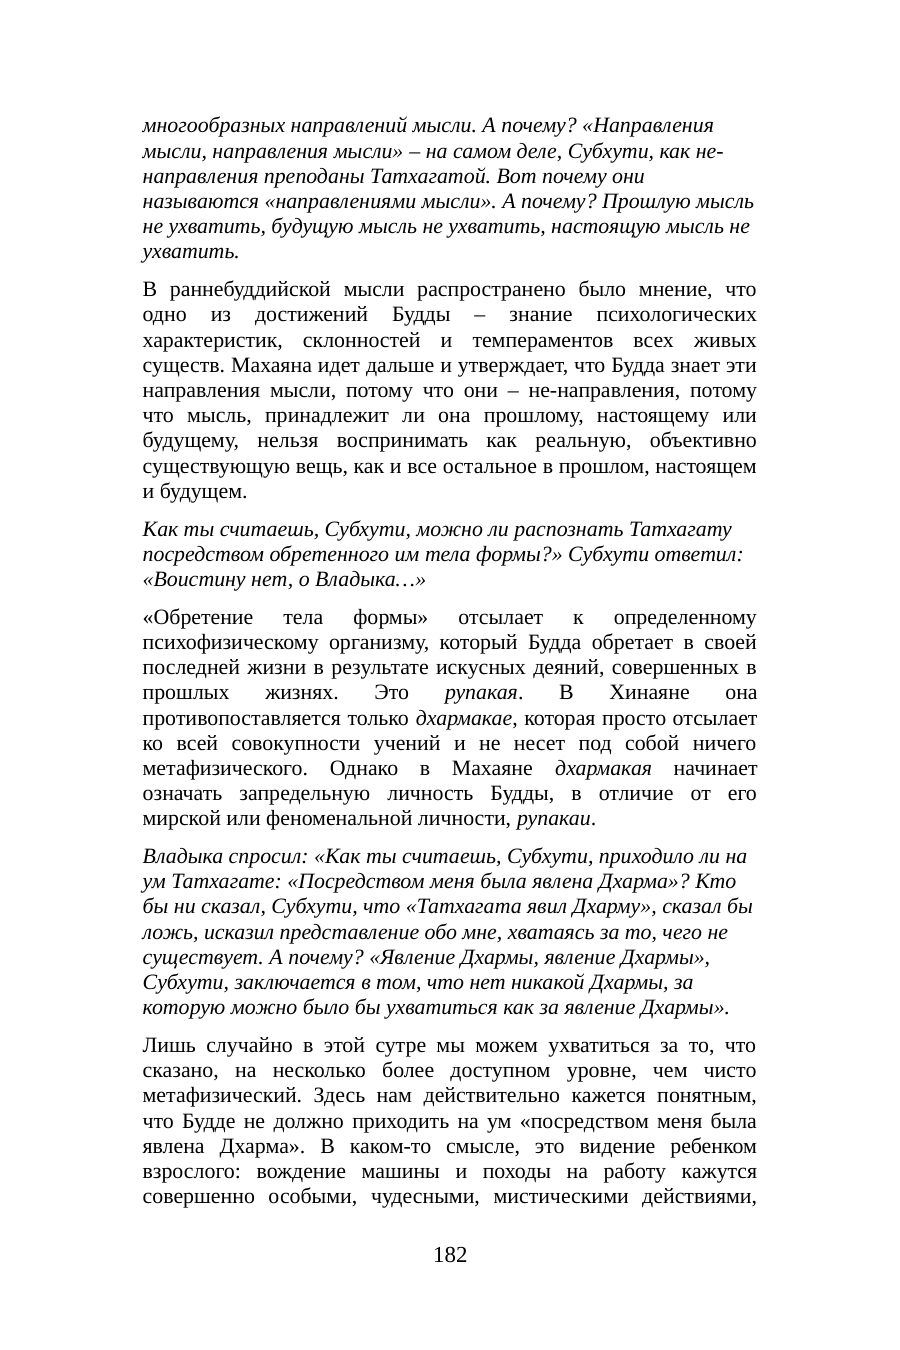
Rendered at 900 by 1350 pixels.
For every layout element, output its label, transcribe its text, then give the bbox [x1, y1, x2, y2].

text В раннебуддийской мысли распространено было мнение, что одно из достижений Будды – знание психологических характеристик, склонностей и темпераментов всех живых существ. Махаяна идет дальше и утверждает, что Будда знает эти направления мысли, потому что они – не-направления, потому что мысль, принадлежит ли она прошлому, настоящему или будущему, нельзя воспринимать как реальную, объективно существующую вещь, как и все остальное в прошлом, настоящем и будущем. [142, 276, 757, 503]
text «Обретение тела формы» отсылает к определенному психофизическому организму, который Будда обретает в своей последней жизни в результате искусных деяний, совершенных в прошлых жизнях. Это рупакая. В Хинаяне она противопоставляется только дхармакае, которая просто отсылает ко всей совокупности учений и не несет под собой ничего метафизического. Однако в Махаяне дхармакая начинает означать запредельную личность Будды, в отличие от его мирской или феноменальной личности, рупакаи. [142, 604, 757, 831]
text Лишь случайно в этой сутре мы можем ухватиться за то, что сказано, на несколько более доступном уровне, чем чисто метафизический. Здесь нам действительно кажется понятным, что Будде не должно приходить на ум «посредством меня была явлена Дхарма». В каком-то смысле, это видение ребенком взрослого: вождение машины и походы на работу кажутся совершенно особыми, чудесными, мистическими действиями, [142, 1032, 757, 1208]
text Владыка спросил: «Как ты считаешь, Субхути, приходило ли на ум Татхагате: «Посредством меня была явлена Дхарма»? Кто бы ни сказал, Субхути, что «Татхагата явил Дхарму», сказал бы ложь, исказил представление обо мне, хватаясь за то, чего не существует. А почему? «Явление Дхармы, явление Дхармы», Субхути, заключается в том, что нет никакой Дхармы, за которую можно было бы ухватиться как за явление Дхармы». [142, 843, 757, 1019]
text многообразных направлений мысли. А почему? «Направления мысли, направления мысли» – на самом деле, Субхути, как не-направления преподаны Татхагатой. Вот почему они называются «направлениями мысли». А почему? Прошлую мысль не ухватить, будущую мысль не ухватить, настоящую мысль не ухватить. [142, 112, 757, 264]
text Как ты считаешь, Субхути, можно ли распознать Татхагату посредством обретенного им тела формы?» Субхути ответил: «Воистину нет, о Владыка…» [142, 516, 757, 591]
